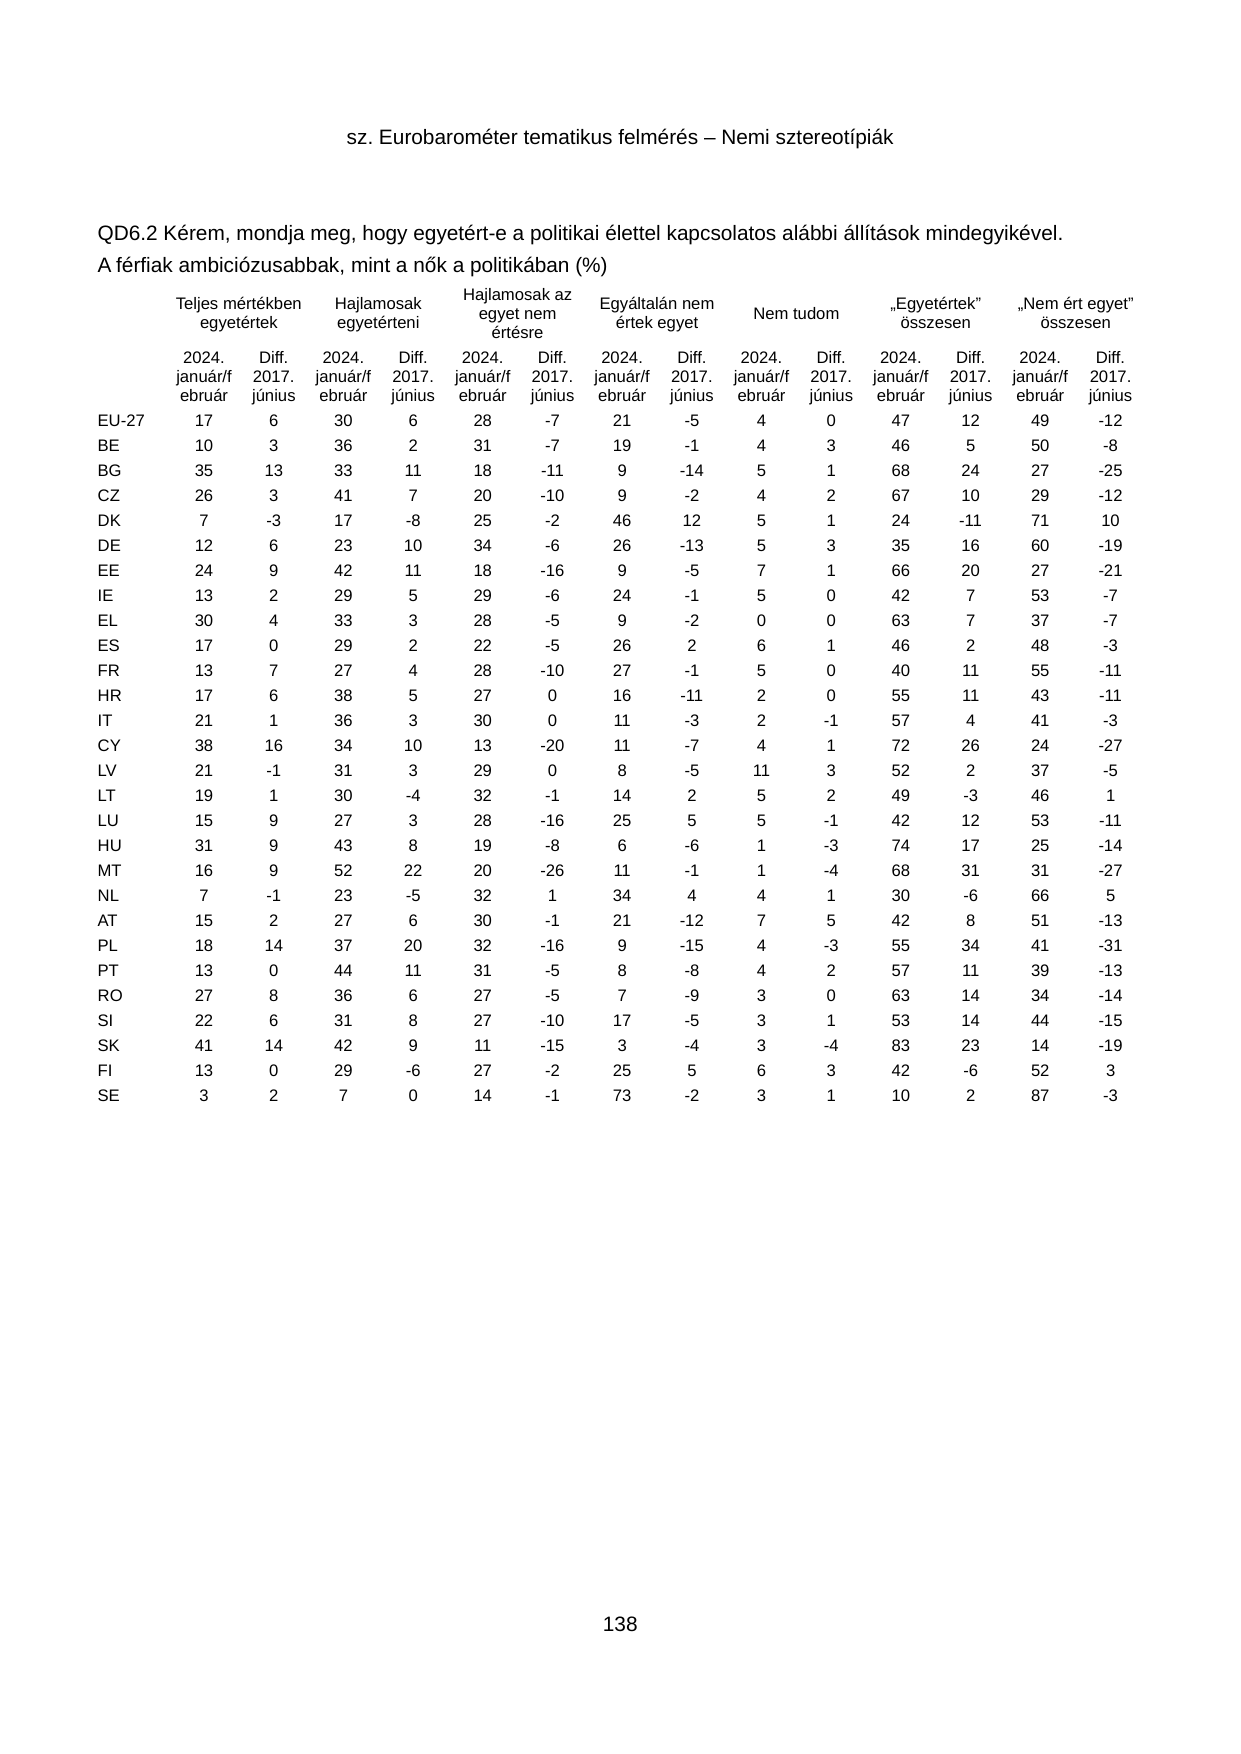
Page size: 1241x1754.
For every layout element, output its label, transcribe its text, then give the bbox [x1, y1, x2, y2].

table_cell -10 [518, 1008, 587, 1033]
table_cell 1 [1075, 783, 1146, 808]
table_cell 5 [796, 908, 866, 933]
table_cell 39 [1005, 958, 1075, 983]
table_cell 27 [169, 983, 239, 1008]
table_cell 2 [796, 483, 866, 508]
table_cell -15 [1075, 1008, 1146, 1033]
table_cell 6 [239, 533, 308, 558]
table_cell 34 [587, 883, 657, 908]
table_cell 72 [866, 733, 936, 758]
table_cell AT [95, 908, 169, 933]
table_cell -8 [378, 508, 448, 533]
table_cell -3 [1075, 633, 1146, 658]
table_cell „Egyetértek” összesen [866, 281, 1005, 345]
table_cell -1 [239, 883, 308, 908]
table_cell -21 [1075, 558, 1146, 583]
table_cell -4 [378, 783, 448, 808]
table_cell -4 [796, 858, 866, 883]
table_cell 16 [239, 733, 308, 758]
table_cell 4 [936, 708, 1005, 733]
table_cell 55 [1005, 658, 1075, 683]
table_cell 1 [239, 783, 308, 808]
table_cell 2024. január/február [308, 345, 378, 408]
table_cell 11 [378, 958, 448, 983]
table_cell 42 [866, 808, 936, 833]
table_cell -1 [239, 758, 308, 783]
table_cell 7 [936, 583, 1005, 608]
table_cell 63 [866, 608, 936, 633]
table_cell 9 [239, 808, 308, 833]
table_cell 53 [1005, 808, 1075, 833]
table_cell -2 [657, 608, 726, 633]
table_cell 1 [796, 633, 866, 658]
table_cell 52 [866, 758, 936, 783]
table_cell -3 [239, 508, 308, 533]
table_cell DK [95, 508, 169, 533]
table_cell 60 [1005, 533, 1075, 558]
table_cell 10 [936, 483, 1005, 508]
table_cell 9 [587, 608, 657, 633]
table_cell 29 [308, 583, 378, 608]
table_cell 24 [587, 583, 657, 608]
table_cell Diff. 2017. június [657, 345, 726, 408]
table_cell 14 [936, 983, 1005, 1008]
table_cell 9 [587, 458, 657, 483]
table_cell 30 [448, 908, 517, 933]
table_cell 31 [448, 958, 517, 983]
table_cell 34 [448, 533, 517, 558]
table_cell 22 [448, 633, 517, 658]
table_cell 55 [866, 683, 936, 708]
table_cell 17 [169, 633, 239, 658]
table_cell 3 [726, 983, 796, 1008]
table_cell 8 [587, 958, 657, 983]
table_cell -31 [1075, 933, 1146, 958]
table_cell 1 [518, 883, 587, 908]
table_cell -27 [1075, 858, 1146, 883]
table_cell 21 [587, 908, 657, 933]
table_cell MT [95, 858, 169, 883]
table_cell -6 [378, 1058, 448, 1083]
table_cell -1 [518, 908, 587, 933]
table_cell 10 [1075, 508, 1146, 533]
table_cell 1 [796, 733, 866, 758]
table_cell 5 [726, 808, 796, 833]
table_cell 83 [866, 1033, 936, 1058]
table_cell 20 [448, 483, 517, 508]
table_cell 29 [308, 633, 378, 658]
table_cell -7 [1075, 608, 1146, 633]
table_cell 5 [1075, 883, 1146, 908]
table_cell 20 [936, 558, 1005, 583]
table_cell 22 [378, 858, 448, 883]
table_cell 6 [378, 408, 448, 433]
table_cell 3 [1075, 1058, 1146, 1083]
table_cell 6 [239, 683, 308, 708]
table_cell -14 [1075, 983, 1146, 1008]
table_cell -5 [518, 608, 587, 633]
table_cell 3 [796, 1058, 866, 1083]
table_cell 3 [726, 1008, 796, 1033]
table_cell 57 [866, 708, 936, 733]
table_cell 5 [726, 658, 796, 683]
table_cell 20 [448, 858, 517, 883]
table_cell 37 [1005, 608, 1075, 633]
table_cell Nem tudom [726, 281, 866, 345]
table_cell 5 [657, 808, 726, 833]
table_cell 35 [866, 533, 936, 558]
table_cell 66 [1005, 883, 1075, 908]
table_cell 29 [448, 758, 517, 783]
table_cell 31 [448, 433, 517, 458]
table_cell 46 [866, 633, 936, 658]
table_cell 43 [308, 833, 378, 858]
table_cell EU-27 [95, 408, 169, 433]
table_cell -13 [1075, 958, 1146, 983]
table_cell 6 [587, 833, 657, 858]
table_cell 28 [448, 608, 517, 633]
table_cell 2 [936, 1083, 1005, 1108]
table_cell 11 [726, 758, 796, 783]
table_cell 10 [866, 1083, 936, 1108]
table_cell 17 [169, 683, 239, 708]
table_cell 14 [936, 1008, 1005, 1033]
table_cell -25 [1075, 458, 1146, 483]
table_cell 3 [378, 608, 448, 633]
table_cell 0 [239, 958, 308, 983]
table_cell A férfiak ambiciózusabbak, mint a nők a politikában (%) [95, 249, 1146, 281]
table_cell -5 [518, 983, 587, 1008]
table_cell LU [95, 808, 169, 833]
table_cell -11 [1075, 658, 1146, 683]
table_cell 5 [936, 433, 1005, 458]
table_cell CZ [95, 483, 169, 508]
table_cell 0 [796, 583, 866, 608]
table_cell 2024. január/február [587, 345, 657, 408]
table_cell 8 [239, 983, 308, 1008]
table_cell 6 [239, 1008, 308, 1033]
table_cell -1 [657, 433, 726, 458]
table_cell 34 [936, 933, 1005, 958]
table_cell 52 [1005, 1058, 1075, 1083]
table_cell 14 [587, 783, 657, 808]
table_cell Hajlamosak az egyet nem értésre [448, 281, 587, 345]
table_cell -8 [657, 958, 726, 983]
table_cell LV [95, 758, 169, 783]
table_cell -3 [1075, 708, 1146, 733]
table_cell 26 [587, 533, 657, 558]
table_cell 24 [1005, 733, 1075, 758]
table_cell -4 [796, 1033, 866, 1058]
table_cell 9 [239, 858, 308, 883]
table_cell 10 [378, 533, 448, 558]
table_cell ES [95, 633, 169, 658]
table_cell 4 [239, 608, 308, 633]
table_cell 3 [796, 533, 866, 558]
table_cell 2024. január/február [1005, 345, 1075, 408]
table_cell 12 [936, 808, 1005, 833]
table_cell -20 [518, 733, 587, 758]
table_cell 22 [169, 1008, 239, 1033]
table_cell 23 [936, 1033, 1005, 1058]
table_cell -11 [1075, 683, 1146, 708]
table_cell 9 [239, 558, 308, 583]
table_cell 87 [1005, 1083, 1075, 1108]
table_cell 15 [169, 808, 239, 833]
table_cell 18 [169, 933, 239, 958]
table_cell 30 [448, 708, 517, 733]
table_cell 2 [726, 708, 796, 733]
table_cell 15 [169, 908, 239, 933]
table_cell 27 [1005, 558, 1075, 583]
table_cell 46 [587, 508, 657, 533]
table_cell 27 [587, 658, 657, 683]
table_cell 11 [378, 458, 448, 483]
table_cell 42 [866, 1058, 936, 1083]
table_cell 43 [1005, 683, 1075, 708]
table_cell -3 [796, 933, 866, 958]
table_cell 24 [866, 508, 936, 533]
table_cell 2 [796, 783, 866, 808]
table_cell 11 [936, 658, 1005, 683]
table_cell 0 [239, 633, 308, 658]
table_cell 16 [587, 683, 657, 708]
table_cell 31 [308, 758, 378, 783]
table_cell -16 [518, 558, 587, 583]
table_cell 27 [308, 808, 378, 833]
table_cell 31 [308, 1008, 378, 1033]
table_cell 4 [726, 733, 796, 758]
table_cell 30 [308, 408, 378, 433]
table_cell 35 [169, 458, 239, 483]
table_cell -4 [657, 1033, 726, 1058]
table_cell 1 [796, 883, 866, 908]
table_cell 40 [866, 658, 936, 683]
table_cell 1 [726, 858, 796, 883]
table_cell 53 [866, 1008, 936, 1033]
table_cell IE [95, 583, 169, 608]
table_cell FR [95, 658, 169, 683]
table_cell 29 [1005, 483, 1075, 508]
table_cell 19 [587, 433, 657, 458]
table_cell SE [95, 1083, 169, 1108]
table_cell 2024. január/február [726, 345, 796, 408]
table_cell -14 [1075, 833, 1146, 858]
table_cell -5 [657, 758, 726, 783]
table_cell 49 [866, 783, 936, 808]
table_cell 0 [518, 758, 587, 783]
table_cell 7 [936, 608, 1005, 633]
table_cell 2 [657, 633, 726, 658]
table_cell 3 [796, 433, 866, 458]
table_cell 4 [726, 958, 796, 983]
table_cell IT [95, 708, 169, 733]
table_cell 36 [308, 708, 378, 733]
table_cell -1 [518, 783, 587, 808]
table_cell 2 [239, 908, 308, 933]
table_cell 41 [169, 1033, 239, 1058]
table_cell 25 [587, 808, 657, 833]
table_cell 7 [308, 1083, 378, 1108]
table_cell -1 [657, 858, 726, 883]
table_cell 53 [1005, 583, 1075, 608]
table_cell EL [95, 608, 169, 633]
table_cell -6 [936, 1058, 1005, 1083]
table_cell 38 [308, 683, 378, 708]
table_cell 27 [448, 683, 517, 708]
table_cell 2024. január/február [448, 345, 517, 408]
table_cell -2 [657, 1083, 726, 1108]
table_cell PL [95, 933, 169, 958]
table_cell 9 [378, 1033, 448, 1058]
table_cell -1 [796, 708, 866, 733]
table_cell 11 [587, 733, 657, 758]
table_cell -12 [1075, 408, 1146, 433]
table_cell 16 [169, 858, 239, 883]
table_cell 47 [866, 408, 936, 433]
table_cell 67 [866, 483, 936, 508]
table_cell 6 [378, 983, 448, 1008]
table_cell -6 [518, 583, 587, 608]
table_cell 17 [169, 408, 239, 433]
table_cell RO [95, 983, 169, 1008]
table_cell 13 [239, 458, 308, 483]
table_cell 42 [866, 583, 936, 608]
table_cell 13 [169, 583, 239, 608]
table_cell -10 [518, 483, 587, 508]
table_cell 31 [169, 833, 239, 858]
table_cell 41 [308, 483, 378, 508]
table_cell 7 [587, 983, 657, 1008]
table_cell 14 [448, 1083, 517, 1108]
table_cell 20 [378, 933, 448, 958]
table_cell 29 [448, 583, 517, 608]
table_cell 1 [796, 1008, 866, 1033]
table_cell 4 [657, 883, 726, 908]
table_cell 3 [378, 808, 448, 833]
table_cell -13 [657, 533, 726, 558]
table_cell 10 [169, 433, 239, 458]
table_cell DE [95, 533, 169, 558]
table_cell 4 [378, 658, 448, 683]
table_cell 2 [239, 1083, 308, 1108]
table_cell 2 [378, 433, 448, 458]
table_cell 25 [448, 508, 517, 533]
table_cell 46 [866, 433, 936, 458]
table_cell -19 [1075, 1033, 1146, 1058]
table_cell 7 [726, 558, 796, 583]
table_cell 44 [1005, 1008, 1075, 1033]
table_cell 11 [448, 1033, 517, 1058]
table_cell 30 [866, 883, 936, 908]
table_cell 0 [726, 608, 796, 633]
table_cell 49 [1005, 408, 1075, 433]
table_cell 7 [726, 908, 796, 933]
table_cell 2 [657, 783, 726, 808]
table_cell Diff. 2017. június [1075, 345, 1146, 408]
table_cell 21 [169, 708, 239, 733]
table_cell 18 [448, 458, 517, 483]
table_cell 30 [169, 608, 239, 633]
table_cell 42 [866, 908, 936, 933]
table_cell 0 [518, 708, 587, 733]
table_cell 27 [448, 1058, 517, 1083]
table_cell -15 [518, 1033, 587, 1058]
table_cell -3 [657, 708, 726, 733]
table_cell 24 [936, 458, 1005, 483]
table_cell 8 [378, 833, 448, 858]
table_cell 37 [1005, 758, 1075, 783]
table_cell 9 [587, 483, 657, 508]
table_cell -5 [518, 958, 587, 983]
table_cell 0 [796, 683, 866, 708]
table_cell 51 [1005, 908, 1075, 933]
table_cell 3 [726, 1083, 796, 1108]
table_cell 10 [378, 733, 448, 758]
table_cell 3 [378, 708, 448, 733]
table_cell 19 [448, 833, 517, 858]
table_cell 6 [378, 908, 448, 933]
table_cell 7 [378, 483, 448, 508]
table_cell 25 [587, 1058, 657, 1083]
table_cell 1 [239, 708, 308, 733]
table_cell 71 [1005, 508, 1075, 533]
table_cell -11 [1075, 808, 1146, 833]
table_cell 52 [308, 858, 378, 883]
table_cell 5 [726, 508, 796, 533]
table_cell HU [95, 833, 169, 858]
table_cell 63 [866, 983, 936, 1008]
table_cell 0 [796, 608, 866, 633]
table_cell 24 [169, 558, 239, 583]
table_cell 25 [1005, 833, 1075, 858]
table_header QD6.2 Kérem, mondja meg, hogy egyetért-e a politikai élettel kapcsolatos alábbi állítások mindegyikével. [95, 217, 1146, 249]
table_cell -26 [518, 858, 587, 883]
table_cell -13 [1075, 908, 1146, 933]
table_cell 1 [796, 558, 866, 583]
table_cell [95, 345, 169, 408]
table_cell 14 [1005, 1033, 1075, 1058]
table_cell 9 [239, 833, 308, 858]
table_cell HR [95, 683, 169, 708]
table_cell 28 [448, 408, 517, 433]
table_cell 4 [726, 883, 796, 908]
table_cell 1 [796, 1083, 866, 1108]
table_cell 33 [308, 458, 378, 483]
table_cell FI [95, 1058, 169, 1083]
table_cell 4 [726, 483, 796, 508]
table_cell 3 [726, 1033, 796, 1058]
table_cell PT [95, 958, 169, 983]
table_cell 2 [936, 633, 1005, 658]
table_cell 11 [587, 858, 657, 883]
table_cell 27 [308, 658, 378, 683]
table_cell 28 [448, 808, 517, 833]
table_cell 27 [308, 908, 378, 933]
table_cell 8 [378, 1008, 448, 1033]
table_cell 1 [796, 458, 866, 483]
table_cell -3 [796, 833, 866, 858]
table_cell 34 [308, 733, 378, 758]
table_cell 0 [796, 658, 866, 683]
table_cell 0 [239, 1058, 308, 1083]
table_cell 3 [169, 1083, 239, 1108]
table_cell 26 [169, 483, 239, 508]
table_cell 0 [796, 408, 866, 433]
table_cell -1 [796, 808, 866, 833]
table_cell CY [95, 733, 169, 758]
table_cell -11 [657, 683, 726, 708]
table_cell -1 [657, 583, 726, 608]
table_cell Teljes mértékben egyetértek [169, 281, 308, 345]
table_cell 55 [866, 933, 936, 958]
table_cell -5 [657, 1008, 726, 1033]
table_cell -5 [1075, 758, 1146, 783]
table_cell -6 [518, 533, 587, 558]
table_cell 0 [518, 683, 587, 708]
table_cell 0 [378, 1083, 448, 1108]
table_cell Diff. 2017. június [936, 345, 1005, 408]
table_cell 57 [866, 958, 936, 983]
table_cell 6 [726, 1058, 796, 1083]
table_cell -7 [657, 733, 726, 758]
table_cell NL [95, 883, 169, 908]
table_cell -2 [518, 508, 587, 533]
table_cell 5 [378, 683, 448, 708]
table_cell 44 [308, 958, 378, 983]
table_cell 68 [866, 458, 936, 483]
table_cell 31 [936, 858, 1005, 883]
table_cell 3 [239, 433, 308, 458]
table_cell 7 [239, 658, 308, 683]
table_cell 4 [726, 408, 796, 433]
table_cell 48 [1005, 633, 1075, 658]
table_cell -10 [518, 658, 587, 683]
table_cell 7 [169, 883, 239, 908]
table_cell 13 [169, 1058, 239, 1083]
table_cell SK [95, 1033, 169, 1058]
table_cell 17 [936, 833, 1005, 858]
table_cell 5 [726, 533, 796, 558]
table_cell 74 [866, 833, 936, 858]
table_cell -16 [518, 808, 587, 833]
table_cell 36 [308, 433, 378, 458]
table_cell 13 [448, 733, 517, 758]
table_cell 1 [726, 833, 796, 858]
table_cell 2 [726, 683, 796, 708]
table_cell 17 [308, 508, 378, 533]
table_cell 19 [169, 783, 239, 808]
table_cell BG [95, 458, 169, 483]
table_cell Diff. 2017. június [378, 345, 448, 408]
table_cell -5 [657, 408, 726, 433]
table_cell -19 [1075, 533, 1146, 558]
table_cell EE [95, 558, 169, 583]
table_cell 36 [308, 983, 378, 1008]
table_cell -6 [936, 883, 1005, 908]
table_cell 32 [448, 883, 517, 908]
table_cell 16 [936, 533, 1005, 558]
table_cell -2 [657, 483, 726, 508]
table_cell 9 [587, 558, 657, 583]
table_cell -27 [1075, 733, 1146, 758]
table_cell 30 [308, 783, 378, 808]
table_cell 8 [936, 908, 1005, 933]
table_cell -2 [518, 1058, 587, 1083]
table_cell 17 [587, 1008, 657, 1033]
table_cell -15 [657, 933, 726, 958]
table_cell 23 [308, 883, 378, 908]
table_cell 12 [657, 508, 726, 533]
table_cell 2 [239, 583, 308, 608]
table_cell 41 [1005, 708, 1075, 733]
table_cell 32 [448, 783, 517, 808]
table_cell 26 [936, 733, 1005, 758]
table_cell 42 [308, 1033, 378, 1058]
table_cell 1 [796, 508, 866, 533]
table_cell -7 [518, 433, 587, 458]
table_cell 2 [378, 633, 448, 658]
table_cell 5 [726, 783, 796, 808]
table_cell 5 [378, 583, 448, 608]
table_cell [95, 281, 169, 345]
table_cell 42 [308, 558, 378, 583]
table_cell -7 [518, 408, 587, 433]
table_cell 11 [936, 958, 1005, 983]
table_cell Diff. 2017. június [239, 345, 308, 408]
table_cell 11 [378, 558, 448, 583]
table_cell 3 [239, 483, 308, 508]
table_cell LT [95, 783, 169, 808]
table_cell 3 [378, 758, 448, 783]
table_cell -5 [378, 883, 448, 908]
table_cell 27 [1005, 458, 1075, 483]
table_cell 50 [1005, 433, 1075, 458]
table_cell -6 [657, 833, 726, 858]
table_cell SI [95, 1008, 169, 1033]
table_cell 31 [1005, 858, 1075, 883]
table_cell 21 [169, 758, 239, 783]
table_cell Hajlamosak egyetérteni [308, 281, 448, 345]
table_cell -9 [657, 983, 726, 1008]
table_cell 2024. január/február [169, 345, 239, 408]
table_cell 32 [448, 933, 517, 958]
table_cell 0 [796, 983, 866, 1008]
table_cell -3 [936, 783, 1005, 808]
table_cell 4 [726, 933, 796, 958]
table_cell 14 [239, 933, 308, 958]
table_cell 2024. január/február [866, 345, 936, 408]
table_cell „Nem ért egyet” összesen [1005, 281, 1146, 345]
table_cell 3 [587, 1033, 657, 1058]
table_cell 12 [169, 533, 239, 558]
table_cell -8 [1075, 433, 1146, 458]
table_cell 28 [448, 658, 517, 683]
table_cell 6 [239, 408, 308, 433]
table_cell Diff. 2017. június [796, 345, 866, 408]
table_cell 5 [726, 583, 796, 608]
table_cell 2 [936, 758, 1005, 783]
table_cell 8 [587, 758, 657, 783]
table_cell 5 [726, 458, 796, 483]
table_cell 14 [239, 1033, 308, 1058]
table_cell 37 [308, 933, 378, 958]
table_cell -5 [518, 633, 587, 658]
table_cell 11 [936, 683, 1005, 708]
table_cell -1 [518, 1083, 587, 1108]
table_cell 46 [1005, 783, 1075, 808]
table_cell Diff. 2017. június [518, 345, 587, 408]
table_cell 5 [657, 1058, 726, 1083]
table_cell -7 [1075, 583, 1146, 608]
table_cell 21 [587, 408, 657, 433]
table_cell 33 [308, 608, 378, 633]
table_cell -14 [657, 458, 726, 483]
table_cell 68 [866, 858, 936, 883]
table_cell 9 [587, 933, 657, 958]
table_cell 38 [169, 733, 239, 758]
table_cell 7 [169, 508, 239, 533]
table_cell 73 [587, 1083, 657, 1108]
table_cell -12 [1075, 483, 1146, 508]
table_cell 26 [587, 633, 657, 658]
table_cell 4 [726, 433, 796, 458]
table_cell -11 [518, 458, 587, 483]
table_cell -8 [518, 833, 587, 858]
table_cell 11 [587, 708, 657, 733]
table_cell 27 [448, 1008, 517, 1033]
table_cell 66 [866, 558, 936, 583]
table_cell 13 [169, 658, 239, 683]
table_cell 34 [1005, 983, 1075, 1008]
table_cell -12 [657, 908, 726, 933]
table_cell BE [95, 433, 169, 458]
table_cell -1 [657, 658, 726, 683]
table_cell 29 [308, 1058, 378, 1083]
table_cell 41 [1005, 933, 1075, 958]
table_cell -11 [936, 508, 1005, 533]
table_cell 6 [726, 633, 796, 658]
table_cell Egyáltalán nem értek egyet [587, 281, 726, 345]
table_cell 18 [448, 558, 517, 583]
table_cell 12 [936, 408, 1005, 433]
table_cell -5 [657, 558, 726, 583]
table_cell -16 [518, 933, 587, 958]
table_cell 2 [796, 958, 866, 983]
table_cell 23 [308, 533, 378, 558]
table_cell 13 [169, 958, 239, 983]
table_cell 27 [448, 983, 517, 1008]
table_cell -3 [1075, 1083, 1146, 1108]
table_cell 3 [796, 758, 866, 783]
